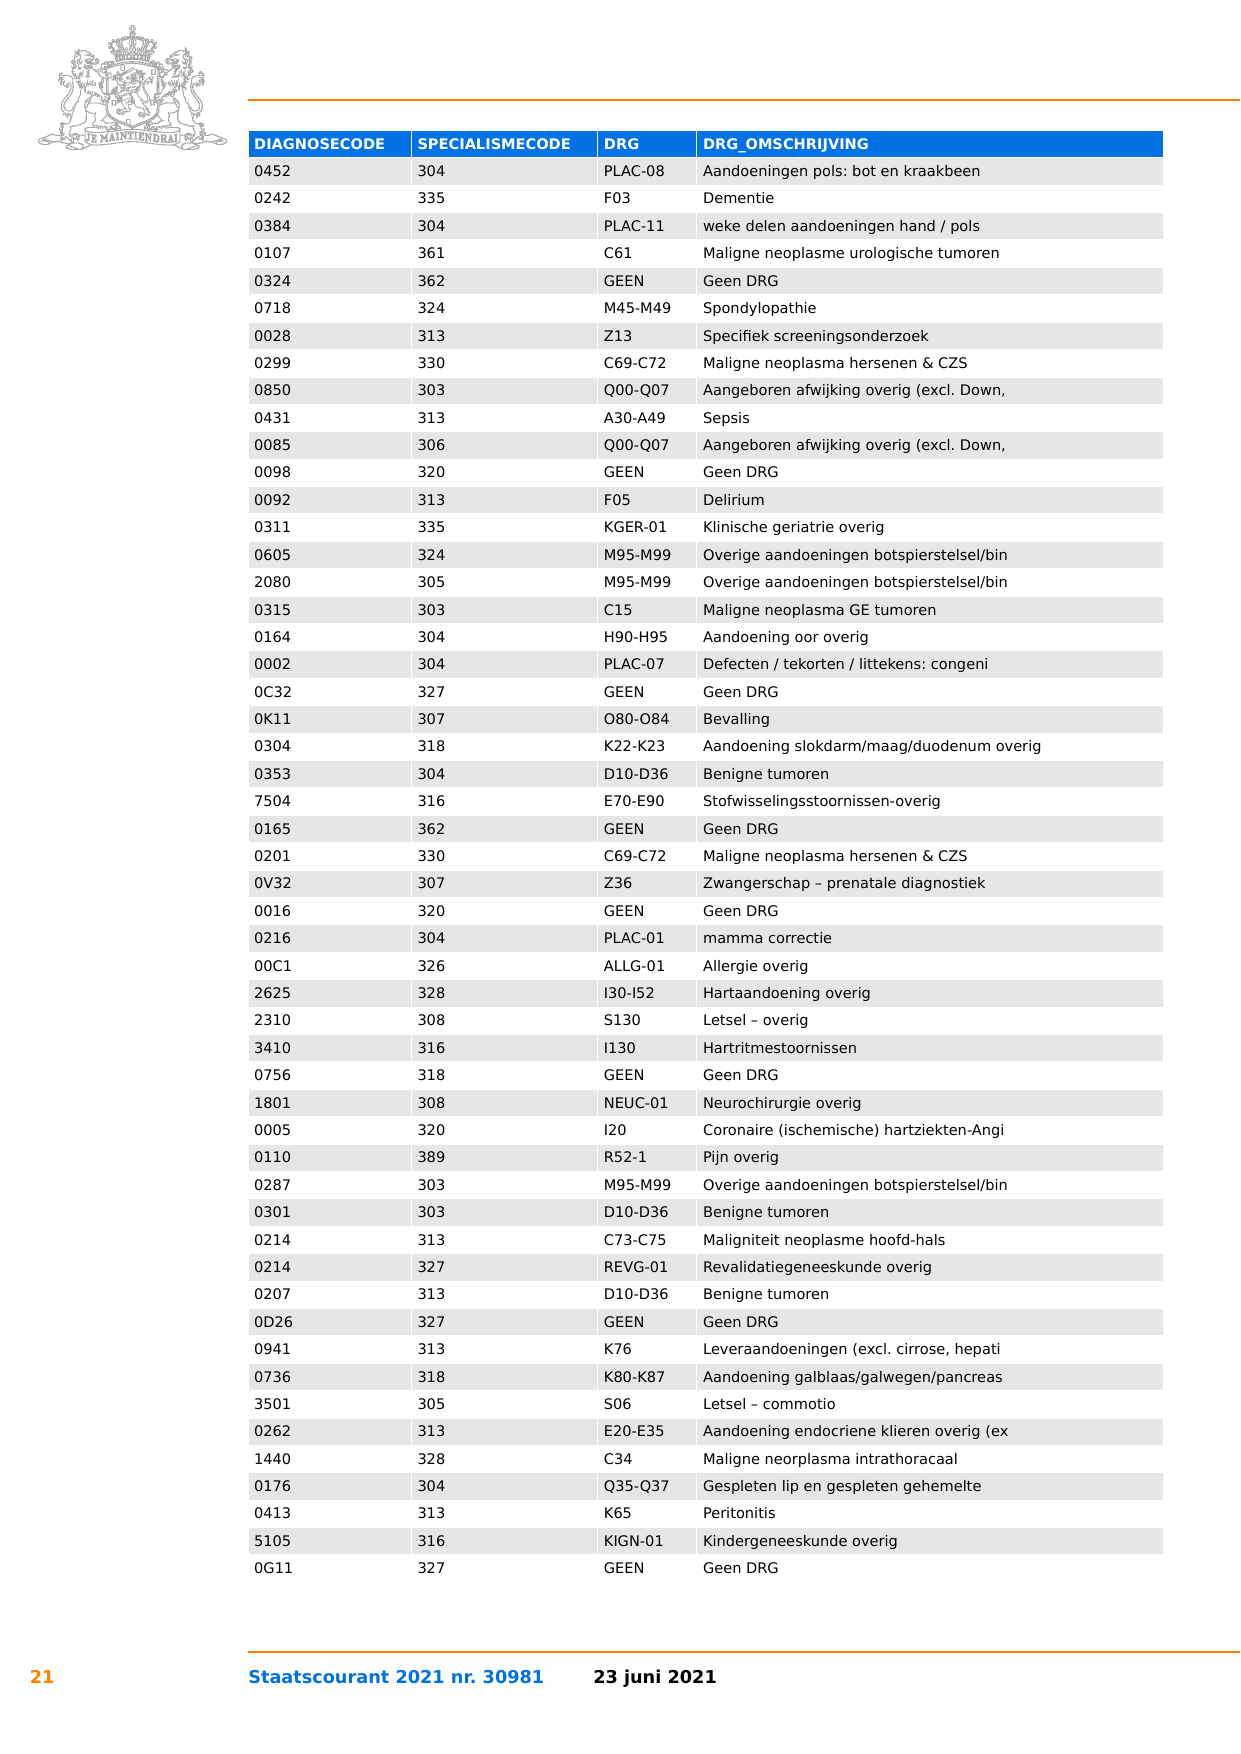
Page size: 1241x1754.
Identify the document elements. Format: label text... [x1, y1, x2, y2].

table_cell D10-D36 [598, 761, 696, 787]
table_cell S06 [598, 1391, 696, 1417]
table_cell GEEN [598, 460, 696, 486]
table_cell 0K11 [249, 706, 411, 733]
table_cell F05 [598, 487, 696, 513]
table_cell Maligne neorplasma intrathoracaal [697, 1446, 1163, 1472]
table_cell 0D26 [249, 1309, 411, 1335]
table_cell A30-A49 [598, 405, 696, 431]
table_cell Zwangerschap – prenatale diagnostiek [697, 871, 1163, 897]
table_cell Dementie [697, 186, 1163, 212]
table_cell 320 [412, 898, 597, 924]
table_cell Peritonitis [697, 1501, 1163, 1527]
table_cell 313 [412, 1336, 597, 1363]
table_cell GEEN [598, 1556, 696, 1582]
table_cell 0941 [249, 1336, 411, 1363]
table_cell GEEN [598, 1063, 696, 1089]
table_header DRG_OMSCHRIJVING [697, 131, 1163, 157]
table_cell GEEN [598, 1309, 696, 1335]
table_cell Delirium [697, 487, 1163, 513]
table_cell 3410 [249, 1035, 411, 1061]
table_cell 306 [412, 432, 597, 459]
table_cell K22-K23 [598, 734, 696, 760]
table_cell 0207 [249, 1282, 411, 1308]
table_cell K65 [598, 1501, 696, 1527]
table_cell 0092 [249, 487, 411, 513]
table_cell 313 [412, 405, 597, 431]
table_cell Geen DRG [697, 1309, 1163, 1335]
table_cell 0242 [249, 186, 411, 212]
table_cell M45-M49 [598, 295, 696, 322]
table_cell 324 [412, 542, 597, 568]
table_cell S130 [598, 1008, 696, 1034]
table_cell K80-K87 [598, 1364, 696, 1390]
table_cell GEEN [598, 679, 696, 705]
table_cell 0384 [249, 213, 411, 239]
table_cell GEEN [598, 816, 696, 842]
table_cell 0216 [249, 925, 411, 952]
table_cell C73-C75 [598, 1227, 696, 1253]
table_cell 307 [412, 871, 597, 897]
table_cell 0V32 [249, 871, 411, 897]
table_cell NEUC-01 [598, 1090, 696, 1116]
table_cell Maligne neoplasme urologische tumoren [697, 241, 1163, 267]
table_cell Aandoening slokdarm/maag/duodenum overig [697, 734, 1163, 760]
table_cell Geen DRG [697, 268, 1163, 294]
table_cell 1801 [249, 1090, 411, 1116]
table_cell 303 [412, 1199, 597, 1226]
table_cell Overige aandoeningen botspierstelsel/bin [697, 569, 1163, 596]
table_cell 0431 [249, 405, 411, 431]
table_cell 0299 [249, 350, 411, 376]
table_cell 0176 [249, 1473, 411, 1500]
table_cell Defecten / tekorten / littekens: congeni [697, 651, 1163, 678]
table_cell Aandoening galblaas/galwegen/pancreas [697, 1364, 1163, 1390]
table_cell 0G11 [249, 1556, 411, 1582]
table_cell 389 [412, 1145, 597, 1171]
table_cell Aandoening oor overig [697, 624, 1163, 650]
table_cell Q00-Q07 [598, 378, 696, 404]
table_cell Geen DRG [697, 816, 1163, 842]
table_cell 0311 [249, 515, 411, 541]
table_cell 0107 [249, 241, 411, 267]
table_cell GEEN [598, 268, 696, 294]
table_cell 0098 [249, 460, 411, 486]
table_cell D10-D36 [598, 1282, 696, 1308]
table_cell 7504 [249, 789, 411, 815]
table_cell 0016 [249, 898, 411, 924]
table_cell 304 [412, 213, 597, 239]
table_cell 335 [412, 515, 597, 541]
table_cell 303 [412, 597, 597, 623]
table_cell R52-1 [598, 1145, 696, 1171]
table_cell Q35-Q37 [598, 1473, 696, 1500]
table_cell F03 [598, 186, 696, 212]
table_cell 305 [412, 1391, 597, 1417]
table_cell Maligniteit neoplasme hoofd-hals [697, 1227, 1163, 1253]
table_cell 304 [412, 624, 597, 650]
table_cell 330 [412, 843, 597, 869]
table_cell Aandoening endocriene klieren overig (ex [697, 1419, 1163, 1445]
table_cell 327 [412, 1309, 597, 1335]
table_cell M95-M99 [598, 542, 696, 568]
table_cell C15 [598, 597, 696, 623]
table_cell 328 [412, 980, 597, 1007]
table_cell 0028 [249, 323, 411, 349]
table_cell Neurochirurgie overig [697, 1090, 1163, 1116]
table_cell 0304 [249, 734, 411, 760]
table_cell M95-M99 [598, 569, 696, 596]
table_cell Benigne tumoren [697, 1282, 1163, 1308]
table_cell 316 [412, 1035, 597, 1061]
table_cell KGER-01 [598, 515, 696, 541]
table_cell Geen DRG [697, 679, 1163, 705]
table_cell 0164 [249, 624, 411, 650]
table_cell PLAC-01 [598, 925, 696, 952]
table_cell Gespleten lip en gespleten gehemelte [697, 1473, 1163, 1500]
table_cell C34 [598, 1446, 696, 1472]
table_cell 320 [412, 1117, 597, 1143]
table_cell 324 [412, 295, 597, 322]
table_cell Allergie overig [697, 953, 1163, 979]
table_cell Leveraandoeningen (excl. cirrose, hepati [697, 1336, 1163, 1363]
table_cell 335 [412, 186, 597, 212]
table_cell Maligne neoplasma hersenen & CZS [697, 350, 1163, 376]
table_cell Aangeboren afwijking overig (excl. Down, [697, 432, 1163, 459]
table_cell 0315 [249, 597, 411, 623]
table_cell ALLG-01 [598, 953, 696, 979]
table_cell Q00-Q07 [598, 432, 696, 459]
table_header DIAGNOSECODE [249, 131, 411, 157]
table_cell 0413 [249, 1501, 411, 1527]
table_cell 318 [412, 734, 597, 760]
table_cell E70-E90 [598, 789, 696, 815]
table_cell Stofwisselingsstoornissen-overig [697, 789, 1163, 815]
picture [38, 25, 227, 150]
table_cell 316 [412, 1528, 597, 1554]
table_cell 2080 [249, 569, 411, 596]
table_cell 0085 [249, 432, 411, 459]
table_cell Geen DRG [697, 1063, 1163, 1089]
table_cell 361 [412, 241, 597, 267]
table_cell Klinische geriatrie overig [697, 515, 1163, 541]
table_cell REVG-01 [598, 1254, 696, 1281]
table_cell PLAC-07 [598, 651, 696, 678]
table_cell Benigne tumoren [697, 1199, 1163, 1226]
table_cell Z36 [598, 871, 696, 897]
table_cell Hartritmestoornissen [697, 1035, 1163, 1061]
table_cell 313 [412, 1282, 597, 1308]
table_cell C69-C72 [598, 350, 696, 376]
table_cell Benigne tumoren [697, 761, 1163, 787]
table_cell 318 [412, 1364, 597, 1390]
table_cell Coronaire (ischemische) hartziekten-Angi [697, 1117, 1163, 1143]
table_cell Geen DRG [697, 460, 1163, 486]
table_cell 0262 [249, 1419, 411, 1445]
table_cell 0736 [249, 1364, 411, 1390]
table_cell Maligne neoplasma GE tumoren [697, 597, 1163, 623]
table_cell 0605 [249, 542, 411, 568]
table_cell 362 [412, 268, 597, 294]
table_cell 3501 [249, 1391, 411, 1417]
table_cell 0756 [249, 1063, 411, 1089]
table_cell Overige aandoeningen botspierstelsel/bin [697, 542, 1163, 568]
table_cell 00C1 [249, 953, 411, 979]
table_cell 5105 [249, 1528, 411, 1554]
table_cell 316 [412, 789, 597, 815]
table_cell H90-H95 [598, 624, 696, 650]
table_cell Spondylopathie [697, 295, 1163, 322]
table_cell 313 [412, 1419, 597, 1445]
table_cell Z13 [598, 323, 696, 349]
table_cell PLAC-11 [598, 213, 696, 239]
table_cell 318 [412, 1063, 597, 1089]
table_cell 2310 [249, 1008, 411, 1034]
table_cell GEEN [598, 898, 696, 924]
table_cell 0165 [249, 816, 411, 842]
table_cell Revalidatiegeneeskunde overig [697, 1254, 1163, 1281]
table_cell Overige aandoeningen botspierstelsel/bin [697, 1172, 1163, 1198]
table_cell D10-D36 [598, 1199, 696, 1226]
table_cell 304 [412, 761, 597, 787]
table_cell 0324 [249, 268, 411, 294]
table_cell 0214 [249, 1254, 411, 1281]
table_cell 304 [412, 1473, 597, 1500]
table_cell 320 [412, 460, 597, 486]
table_cell 362 [412, 816, 597, 842]
table_cell 0353 [249, 761, 411, 787]
table_cell Pijn overig [697, 1145, 1163, 1171]
table_cell 0301 [249, 1199, 411, 1226]
table_cell 0850 [249, 378, 411, 404]
table_cell I30-I52 [598, 980, 696, 1007]
table_cell 313 [412, 323, 597, 349]
table_cell KIGN-01 [598, 1528, 696, 1554]
table_cell E20-E35 [598, 1419, 696, 1445]
table_cell 304 [412, 925, 597, 952]
table_cell Sepsis [697, 405, 1163, 431]
table_cell Specifiek screeningsonderzoek [697, 323, 1163, 349]
table_cell weke delen aandoeningen hand / pols [697, 213, 1163, 239]
table_cell 1440 [249, 1446, 411, 1472]
table_cell 0005 [249, 1117, 411, 1143]
table_cell 308 [412, 1008, 597, 1034]
table_cell mamma correctie [697, 925, 1163, 952]
table_cell 326 [412, 953, 597, 979]
table_cell 0718 [249, 295, 411, 322]
table_cell Maligne neoplasma hersenen & CZS [697, 843, 1163, 869]
table_cell 0110 [249, 1145, 411, 1171]
table_cell 303 [412, 1172, 597, 1198]
table_cell 0452 [249, 158, 411, 185]
table_cell 2625 [249, 980, 411, 1007]
table_cell 313 [412, 1227, 597, 1253]
table_cell C69-C72 [598, 843, 696, 869]
table_cell 313 [412, 1501, 597, 1527]
table_cell 0214 [249, 1227, 411, 1253]
table_cell Geen DRG [697, 898, 1163, 924]
table_cell Kindergeneeskunde overig [697, 1528, 1163, 1554]
table_cell Letsel – commotio [697, 1391, 1163, 1417]
table_cell PLAC-08 [598, 158, 696, 185]
table_cell 0C32 [249, 679, 411, 705]
table_cell 328 [412, 1446, 597, 1472]
table_cell 327 [412, 1254, 597, 1281]
table_cell K76 [598, 1336, 696, 1363]
table_cell 327 [412, 679, 597, 705]
table_cell 305 [412, 569, 597, 596]
table_cell I20 [598, 1117, 696, 1143]
table_cell M95-M99 [598, 1172, 696, 1198]
table_cell 330 [412, 350, 597, 376]
table_cell 0287 [249, 1172, 411, 1198]
table_cell 304 [412, 651, 597, 678]
table_cell 313 [412, 487, 597, 513]
table_cell 327 [412, 1556, 597, 1582]
table_cell 0002 [249, 651, 411, 678]
table_cell 0201 [249, 843, 411, 869]
table_cell Letsel – overig [697, 1008, 1163, 1034]
table_cell Hartaandoening overig [697, 980, 1163, 1007]
table_cell Bevalling [697, 706, 1163, 733]
table_cell 304 [412, 158, 597, 185]
table_cell 307 [412, 706, 597, 733]
table_header DRG [598, 131, 696, 157]
table_cell O80-O84 [598, 706, 696, 733]
table_cell Aangeboren afwijking overig (excl. Down, [697, 378, 1163, 404]
table_cell Geen DRG [697, 1556, 1163, 1582]
table_cell 308 [412, 1090, 597, 1116]
table_cell Aandoeningen pols: bot en kraakbeen [697, 158, 1163, 185]
table_cell 303 [412, 378, 597, 404]
table_header SPECIALISMECODE [412, 131, 597, 157]
table_cell C61 [598, 241, 696, 267]
table_cell I130 [598, 1035, 696, 1061]
